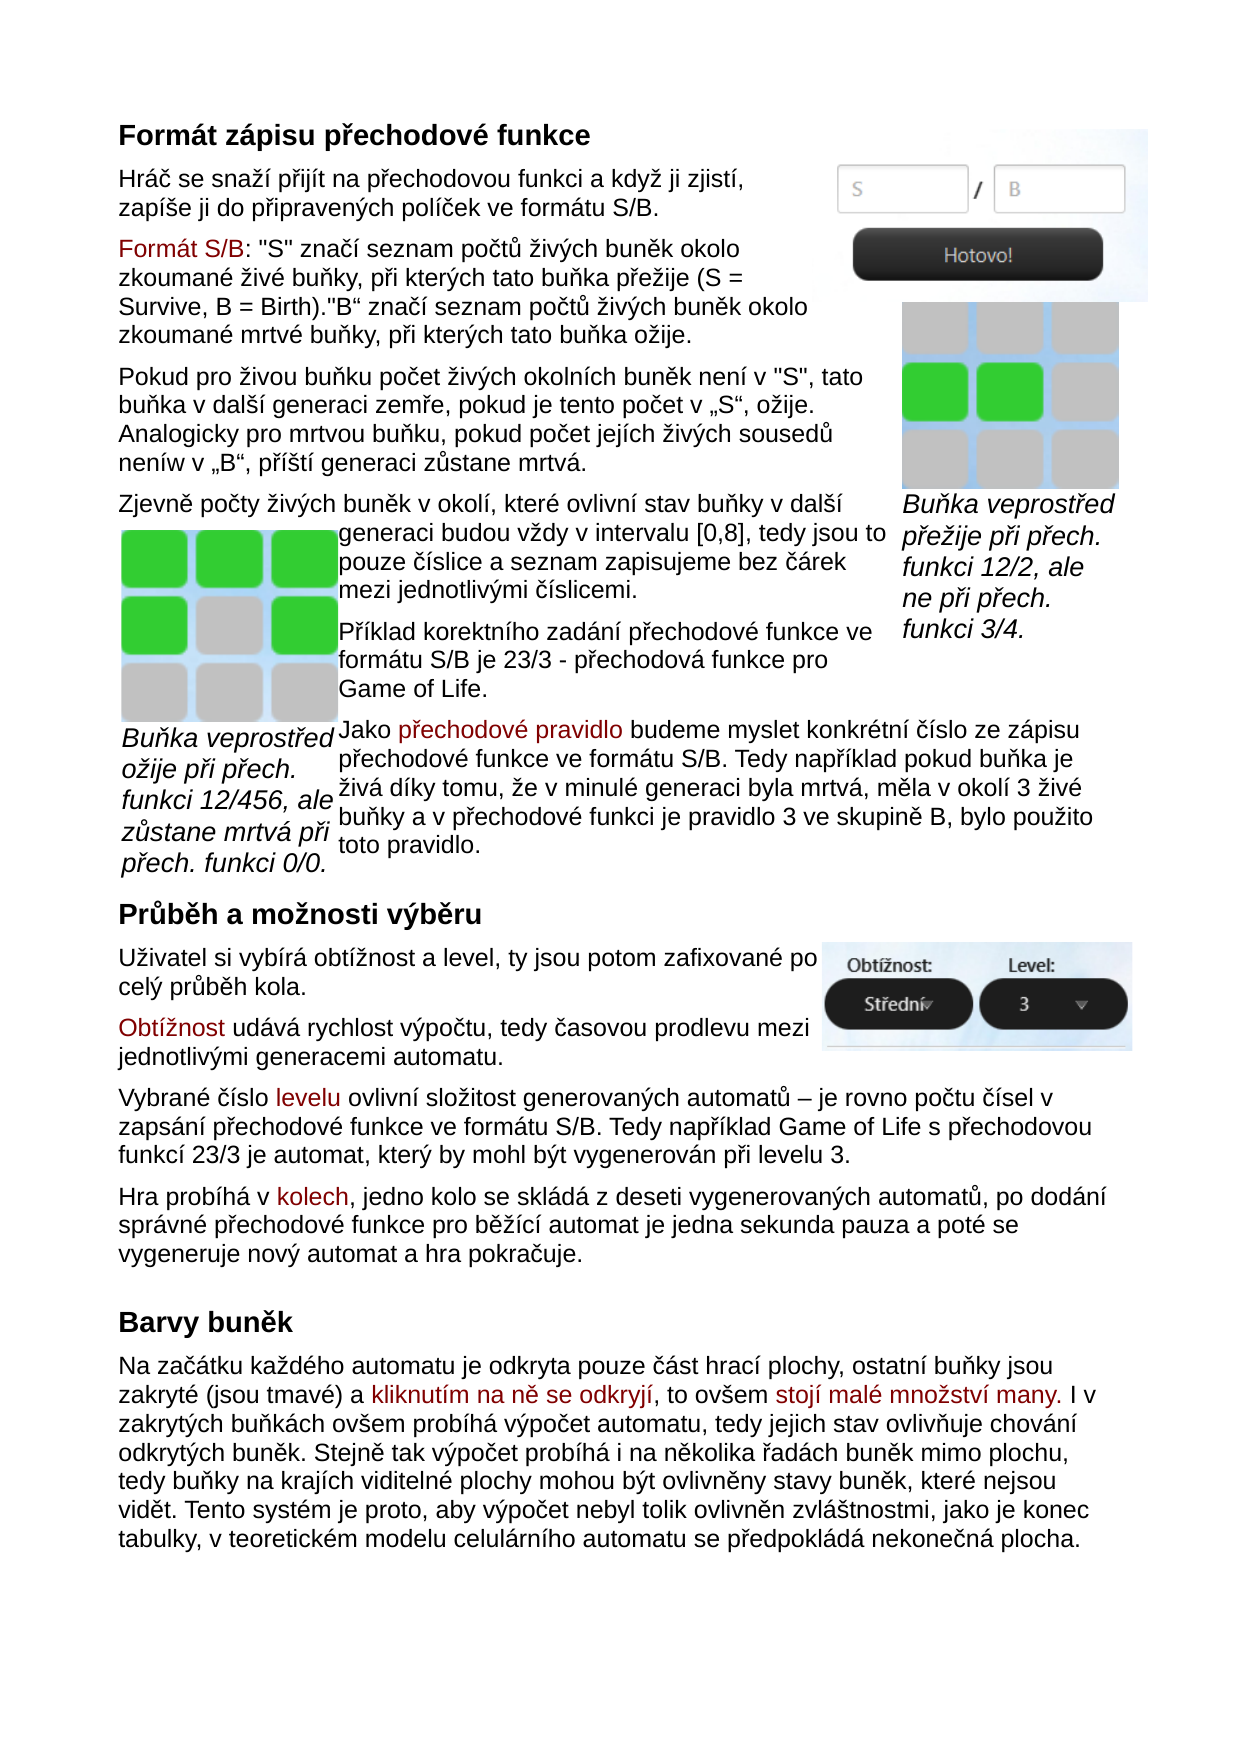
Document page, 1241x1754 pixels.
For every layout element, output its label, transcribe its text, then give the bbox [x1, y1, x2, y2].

text Formát S/B: "S" značí seznam počtů živých buněk okolo zkoumané živé buňky, při kterých tato buňka přežije (S = Survive, B = Birth)."B“ značí seznam počtů živých buněk okolo zkoumané mrtvé buňky, při kterých tato buňka ožije. [118, 234, 902, 349]
picture [811, 129, 1148, 489]
text Buňka veprostřed přežije při přech. funkci 12/2, ale ne při přech. funkci 3/4. [902, 489, 1119, 645]
text Hra probíhá v kolech, jedno kolo se skládá z deseti vygenerovaných automatů, po dodání správné přechodové funkce pro běžící automat je jedna sekunda pauza a poté se vygeneruje nový automat a hra pokračuje. [118, 1181, 1122, 1268]
text Příklad korektního zadání přechodové funkce ve formátu S/B je 23/3 - přechodová funkce pro Game of Life. [339, 617, 1122, 703]
text Zjevně počty živých buněk v okolí, které ovlivní stav buňky v další generaci budou vždy v intervalu [0,8], tedy jsou to pouze číslice a seznam zapisujeme bez čárek mezi jednotlivými číslicemi. [118, 489, 902, 604]
subtitle Průběh a možnosti výběru [118, 897, 1122, 930]
text Obtížnost udává rychlost výpočtu, tedy časovou prodlevu mezi jednotlivými generacemi automatu. [118, 1013, 1122, 1070]
text Hráč se snaží přijít na přechodovou funkci a když ji zjistí, zapíše ji do připravených políček ve formátu S/B. [118, 164, 811, 222]
picture [121, 530, 339, 722]
text Pokud pro živou buňku počet živých okolních buněk není v "S", tato buňka v další generaci zemře, pokud je tento počet v „S“, ožije. Analogicky pro mrtvou buňku, pokud počet jejích živých sousedů neníw v „B“, příští generaci zůstane mrtvá. [118, 362, 902, 477]
subtitle Barvy buněk [118, 1305, 1122, 1339]
text Uživatel si vybírá obtížnost a level, ty jsou potom zafixované po celý průběh kola. [118, 943, 821, 1000]
text Vybrané číslo levelu ovlivní složitost generovaných automatů – je rovno počtu čísel v zapsání přechodové funkce ve formátu S/B. Tedy například Game of Life s přechodovou funkcí 23/3 je automat, který by mohl být vygenerován při levelu 3. [118, 1083, 1122, 1169]
text Jako přechodové pravidlo budeme myslet konkrétní číslo ze zápisu přechodové funkce ve formátu S/B. Tedy například pokud buňka je živá díky tomu, že v minulé generaci byla mrtvá, měla v okolí 3 živé buňky a v přechodové funkci je pravidlo 3 ve skupině B, bylo použito toto pravidlo. [338, 715, 1122, 859]
picture [821, 942, 1133, 1051]
text Buňka veprostřed ožije při přech. funkci 12/456, ale zůstane mrtvá při přech. funkci 0/0. [121, 722, 338, 878]
subtitle Formát zápisu přechodové funkce [118, 118, 1122, 152]
text Na začátku každého automatu je odkryta pouze část hrací plochy, ostatní buňky jsou zakryté (jsou tmavé) a kliknutím na ně se odkryjí, to ovšem stojí malé množství many. I v zakrytých buňkách ovšem probíhá výpočet automatu, tedy jejich stav ovlivňuje chování odkrytých buněk. Stejně tak výpočet probíhá i na několika řadách buněk mimo plochu, tedy buňky na krajích viditelné plochy mohou být ovlivněny stavy buněk, které nejsou vidět. Tento systém je proto, aby výpočet nebyl tolik ovlivněn zvláštnostmi, jako je konec tabulky, v teoretickém modelu celulárního automatu se předpokládá nekonečná plocha. [118, 1351, 1122, 1552]
